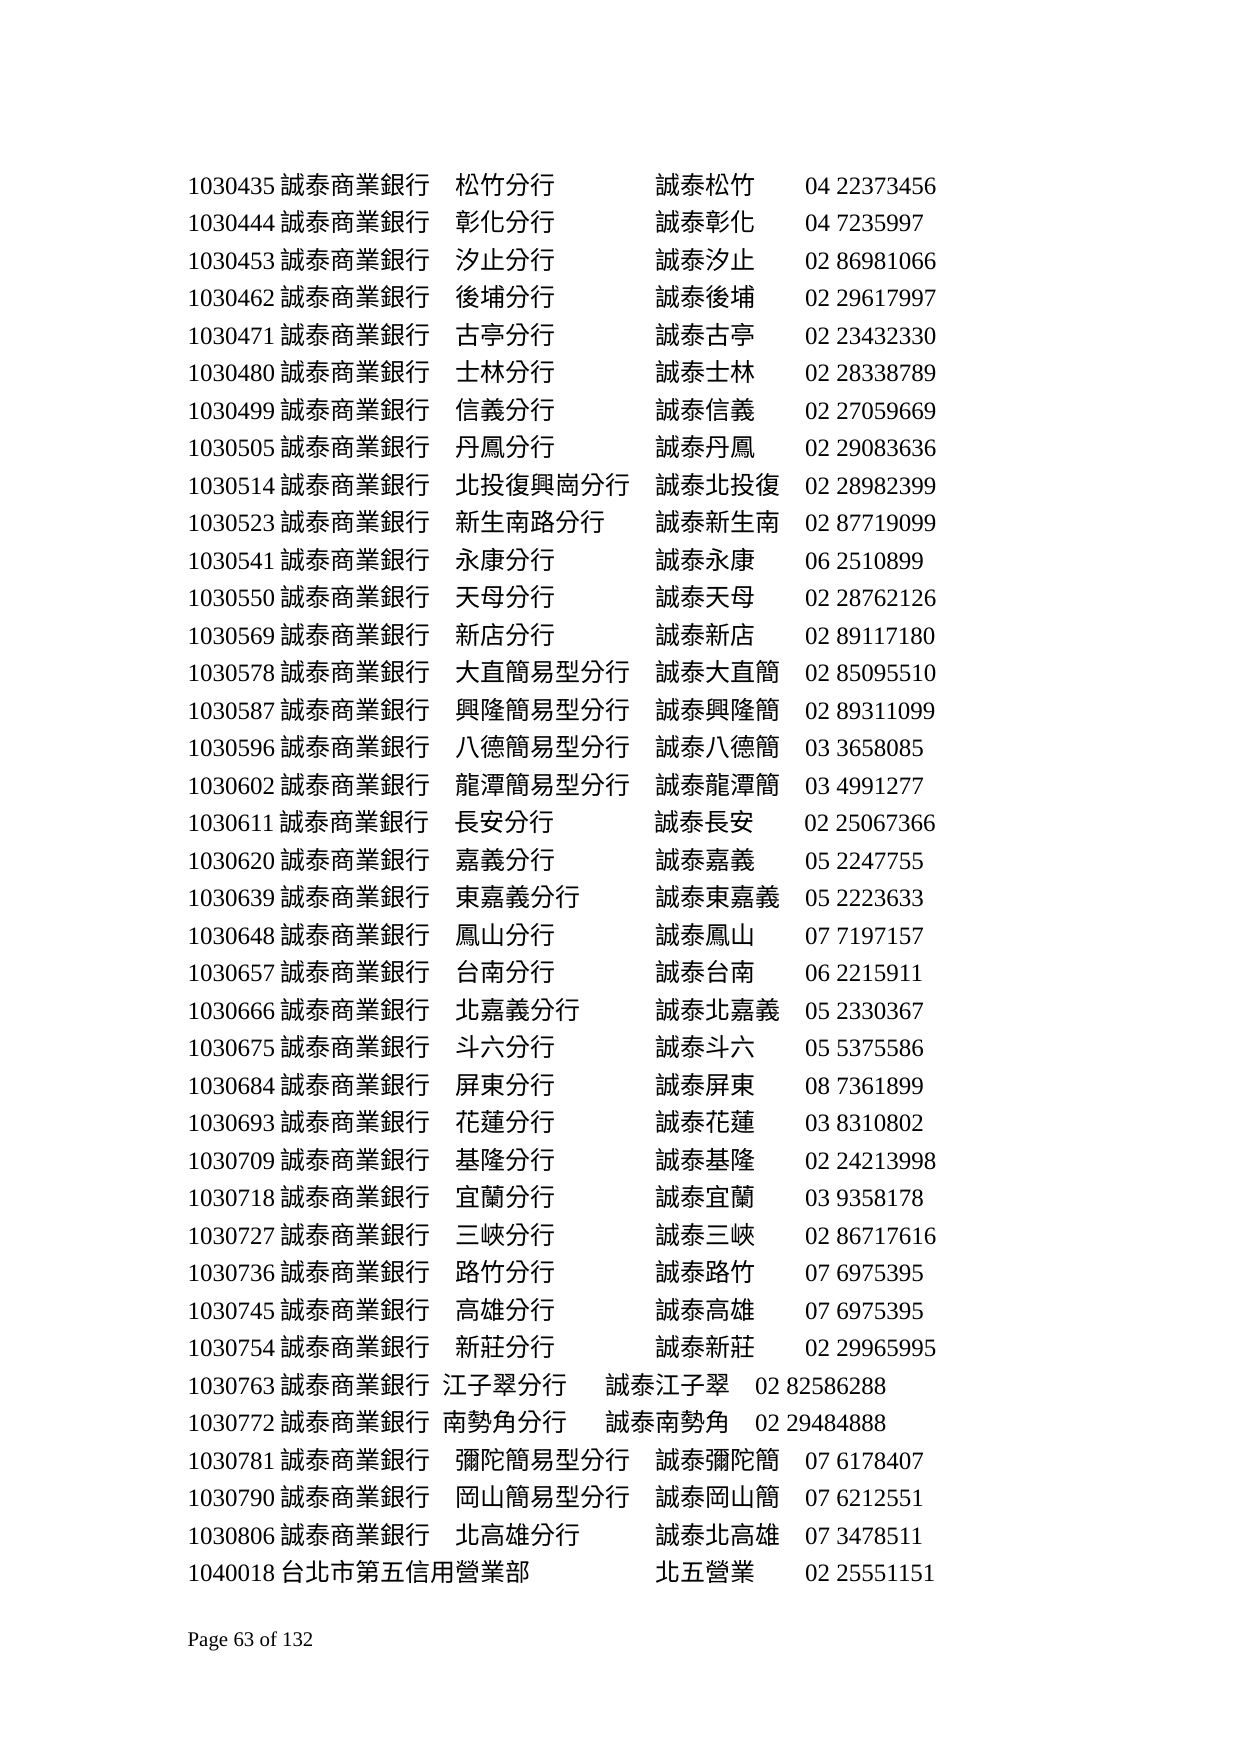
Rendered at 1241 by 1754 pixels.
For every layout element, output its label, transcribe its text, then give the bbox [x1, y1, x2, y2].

text 1030611誠泰商業銀行 長安分行 誠泰長安 02 25067366 [187, 802, 1053, 839]
text 1030754誠泰商業銀行 新莊分行 誠泰新莊 02 29965995 [187, 1327, 1053, 1364]
text 1030693誠泰商業銀行 花蓮分行 誠泰花蓮 03 8310802 [187, 1102, 1053, 1139]
text 1030675誠泰商業銀行 斗六分行 誠泰斗六 05 5375586 [187, 1027, 1053, 1064]
text 1030763誠泰商業銀行 江子翠分行 誠泰江子翠 02 82586288 [187, 1364, 1053, 1402]
text 1030514誠泰商業銀行 北投復興崗分行 誠泰北投復 02 28982399 [187, 464, 1053, 502]
text 1030806誠泰商業銀行 北高雄分行 誠泰北高雄 07 3478511 [187, 1514, 1053, 1552]
text 1030569誠泰商業銀行 新店分行 誠泰新店 02 89117180 [187, 614, 1053, 652]
text 1030587誠泰商業銀行 興隆簡易型分行 誠泰興隆簡 02 89311099 [187, 689, 1053, 727]
text 1030620誠泰商業銀行 嘉義分行 誠泰嘉義 05 2247755 [187, 839, 1053, 877]
text 1030435誠泰商業銀行 松竹分行 誠泰松竹 04 22373456 [187, 164, 1053, 202]
text 1030444誠泰商業銀行 彰化分行 誠泰彰化 04 7235997 [187, 202, 1053, 239]
text 1030684誠泰商業銀行 屏東分行 誠泰屏東 08 7361899 [187, 1064, 1053, 1102]
text 1030453誠泰商業銀行 汐止分行 誠泰汐止 02 86981066 [187, 239, 1053, 277]
text 1030781誠泰商業銀行 彌陀簡易型分行 誠泰彌陀簡 07 6178407 [187, 1439, 1053, 1477]
text 1030578誠泰商業銀行 大直簡易型分行 誠泰大直簡 02 85095510 [187, 652, 1053, 689]
text 1030718誠泰商業銀行 宜蘭分行 誠泰宜蘭 03 9358178 [187, 1177, 1053, 1214]
text 1030523誠泰商業銀行 新生南路分行 誠泰新生南 02 87719099 [187, 502, 1053, 539]
text 1030736誠泰商業銀行 路竹分行 誠泰路竹 07 6975395 [187, 1252, 1053, 1289]
text 1030550誠泰商業銀行 天母分行 誠泰天母 02 28762126 [187, 577, 1053, 614]
text 1030709誠泰商業銀行 基隆分行 誠泰基隆 02 24213998 [187, 1139, 1053, 1177]
text 1030745誠泰商業銀行 高雄分行 誠泰高雄 07 6975395 [187, 1289, 1053, 1327]
text 1040018台北市第五信用營業部 北五營業 02 25551151 [187, 1552, 1053, 1589]
text 1030648誠泰商業銀行 鳳山分行 誠泰鳳山 07 7197157 [187, 914, 1053, 952]
text 1030462誠泰商業銀行 後埔分行 誠泰後埔 02 29617997 [187, 277, 1053, 314]
text 1030471誠泰商業銀行 古亭分行 誠泰古亭 02 23432330 [187, 314, 1053, 352]
text 1030657誠泰商業銀行 台南分行 誠泰台南 06 2215911 [187, 952, 1053, 989]
text 1030602誠泰商業銀行 龍潭簡易型分行 誠泰龍潭簡 03 4991277 [187, 764, 1053, 802]
text 1030666誠泰商業銀行 北嘉義分行 誠泰北嘉義 05 2330367 [187, 989, 1053, 1027]
text 1030639誠泰商業銀行 東嘉義分行 誠泰東嘉義 05 2223633 [187, 877, 1053, 914]
text 1030480誠泰商業銀行 士林分行 誠泰士林 02 28338789 [187, 352, 1053, 389]
text 1030727誠泰商業銀行 三峽分行 誠泰三峽 02 86717616 [187, 1214, 1053, 1252]
text 1030790誠泰商業銀行 岡山簡易型分行 誠泰岡山簡 07 6212551 [187, 1477, 1053, 1514]
text 1030596誠泰商業銀行 八德簡易型分行 誠泰八德簡 03 3658085 [187, 727, 1053, 764]
text 1030541誠泰商業銀行 永康分行 誠泰永康 06 2510899 [187, 539, 1053, 577]
text 1030772誠泰商業銀行 南勢角分行 誠泰南勢角 02 29484888 [187, 1402, 1053, 1439]
text 1030499誠泰商業銀行 信義分行 誠泰信義 02 27059669 [187, 389, 1053, 427]
text 1030505誠泰商業銀行 丹鳳分行 誠泰丹鳳 02 29083636 [187, 427, 1053, 464]
